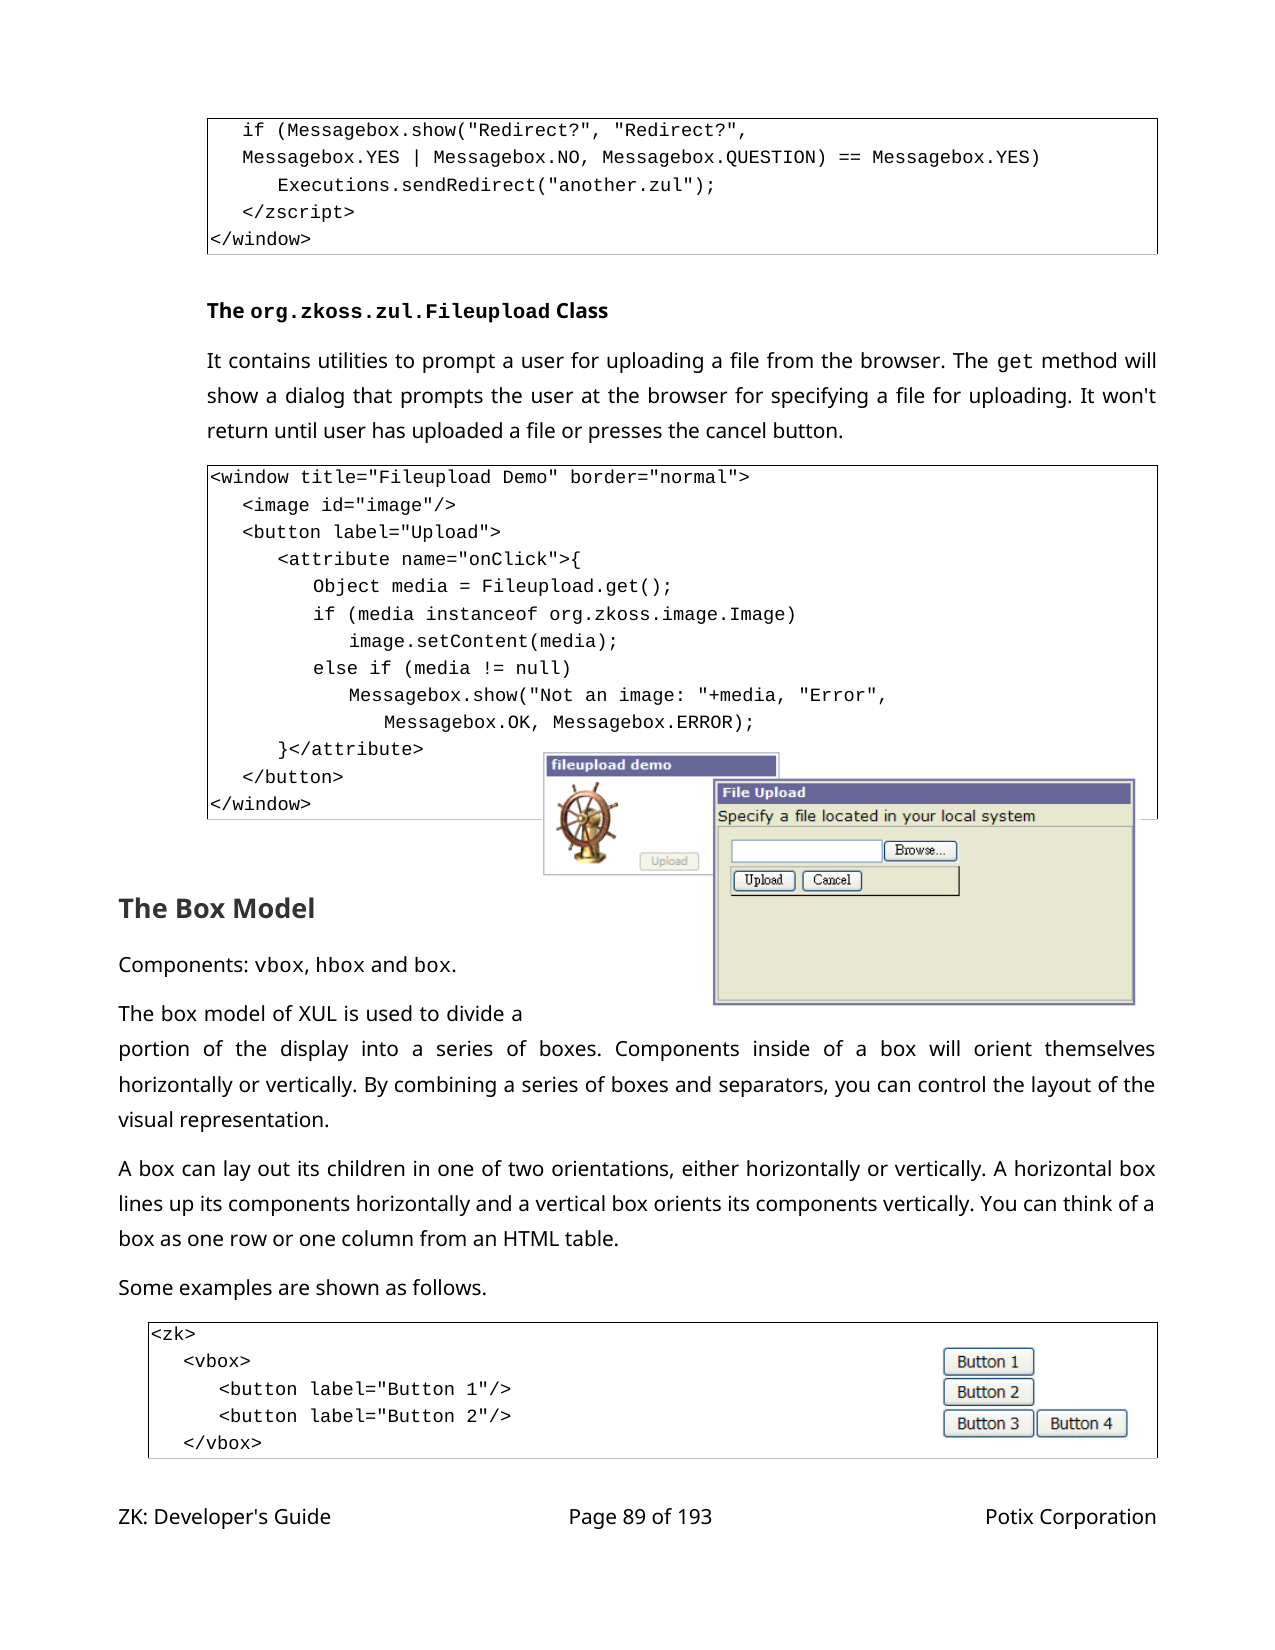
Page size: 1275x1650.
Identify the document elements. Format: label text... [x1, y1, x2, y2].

text <button label="Upload"> [208, 520, 1157, 544]
text [1131, 1349, 1157, 1373]
text Object media = Fileupload.get(); [208, 574, 1157, 598]
text Some examples are shown as follows. [118, 1273, 1157, 1301]
subtitle [1141, 890, 1157, 927]
text [1141, 764, 1157, 789]
text }</attribute> [208, 737, 1157, 762]
text if (Messagebox.show("Redirect?", "Redirect?", [208, 119, 1157, 142]
text Messagebox.OK, Messagebox.ERROR); [208, 710, 1157, 734]
text </window> [208, 792, 541, 819]
text <button label="Button 1"/> [149, 1376, 939, 1401]
text </zscript> [208, 200, 1157, 224]
text <vbox> [149, 1349, 939, 1373]
text [1141, 792, 1157, 819]
text if (media instanceof org.zkoss.image.Image) [208, 601, 1157, 626]
text <zk> [149, 1323, 1157, 1346]
text Messagebox.YES | Messagebox.NO, Messagebox.QUESTION) == Messagebox.YES) [208, 145, 1157, 169]
text [1131, 1376, 1157, 1401]
text It contains utilities to prompt a user for uploading a file from the browser. The get method will show a dialog that prompts the user at the browser for specifying a file for uploading. It won't return until user has uploaded a file or presses the cancel button. [207, 346, 1157, 445]
text </vbox> [149, 1431, 1157, 1458]
text else if (media != null) [208, 656, 1157, 680]
text <button label="Button 2"/> [149, 1403, 939, 1428]
text A box can lay out its children in one of two orientations, either horizontally or vertically. A horizontal box lines up its components horizontally and a vertical box orients its components vertically. You can think of a box as one row or one column from an HTML table. [118, 1154, 1157, 1252]
picture [939, 1342, 1131, 1441]
text [1131, 1403, 1157, 1428]
text <attribute name="onClick">{ [208, 547, 1157, 571]
subtitle The Box Model [118, 890, 541, 927]
subtitle The org.zkoss.zul.Fileupload Class [207, 297, 1157, 325]
text Components: vbox, hbox and box. [118, 950, 541, 979]
text <image id="image"/> [208, 493, 1157, 517]
text Messagebox.show("Not an image: "+media, "Error", [208, 683, 1157, 707]
text </window> [208, 227, 1157, 254]
picture [541, 750, 1141, 1010]
text <window title="Fileupload Demo" border="normal"> [208, 466, 1157, 490]
text image.setContent(media); [208, 628, 1157, 653]
text Executions.sendRedirect("another.zul"); [208, 172, 1157, 197]
text </button> [208, 764, 541, 789]
text The box model of XUL is used to divide a portion of the display into a series of boxes. Components inside of a box will orient themselves horizontally or vertically. By combining a series of boxes and separators, you can control the layout of the visual representation. [118, 999, 1157, 1133]
